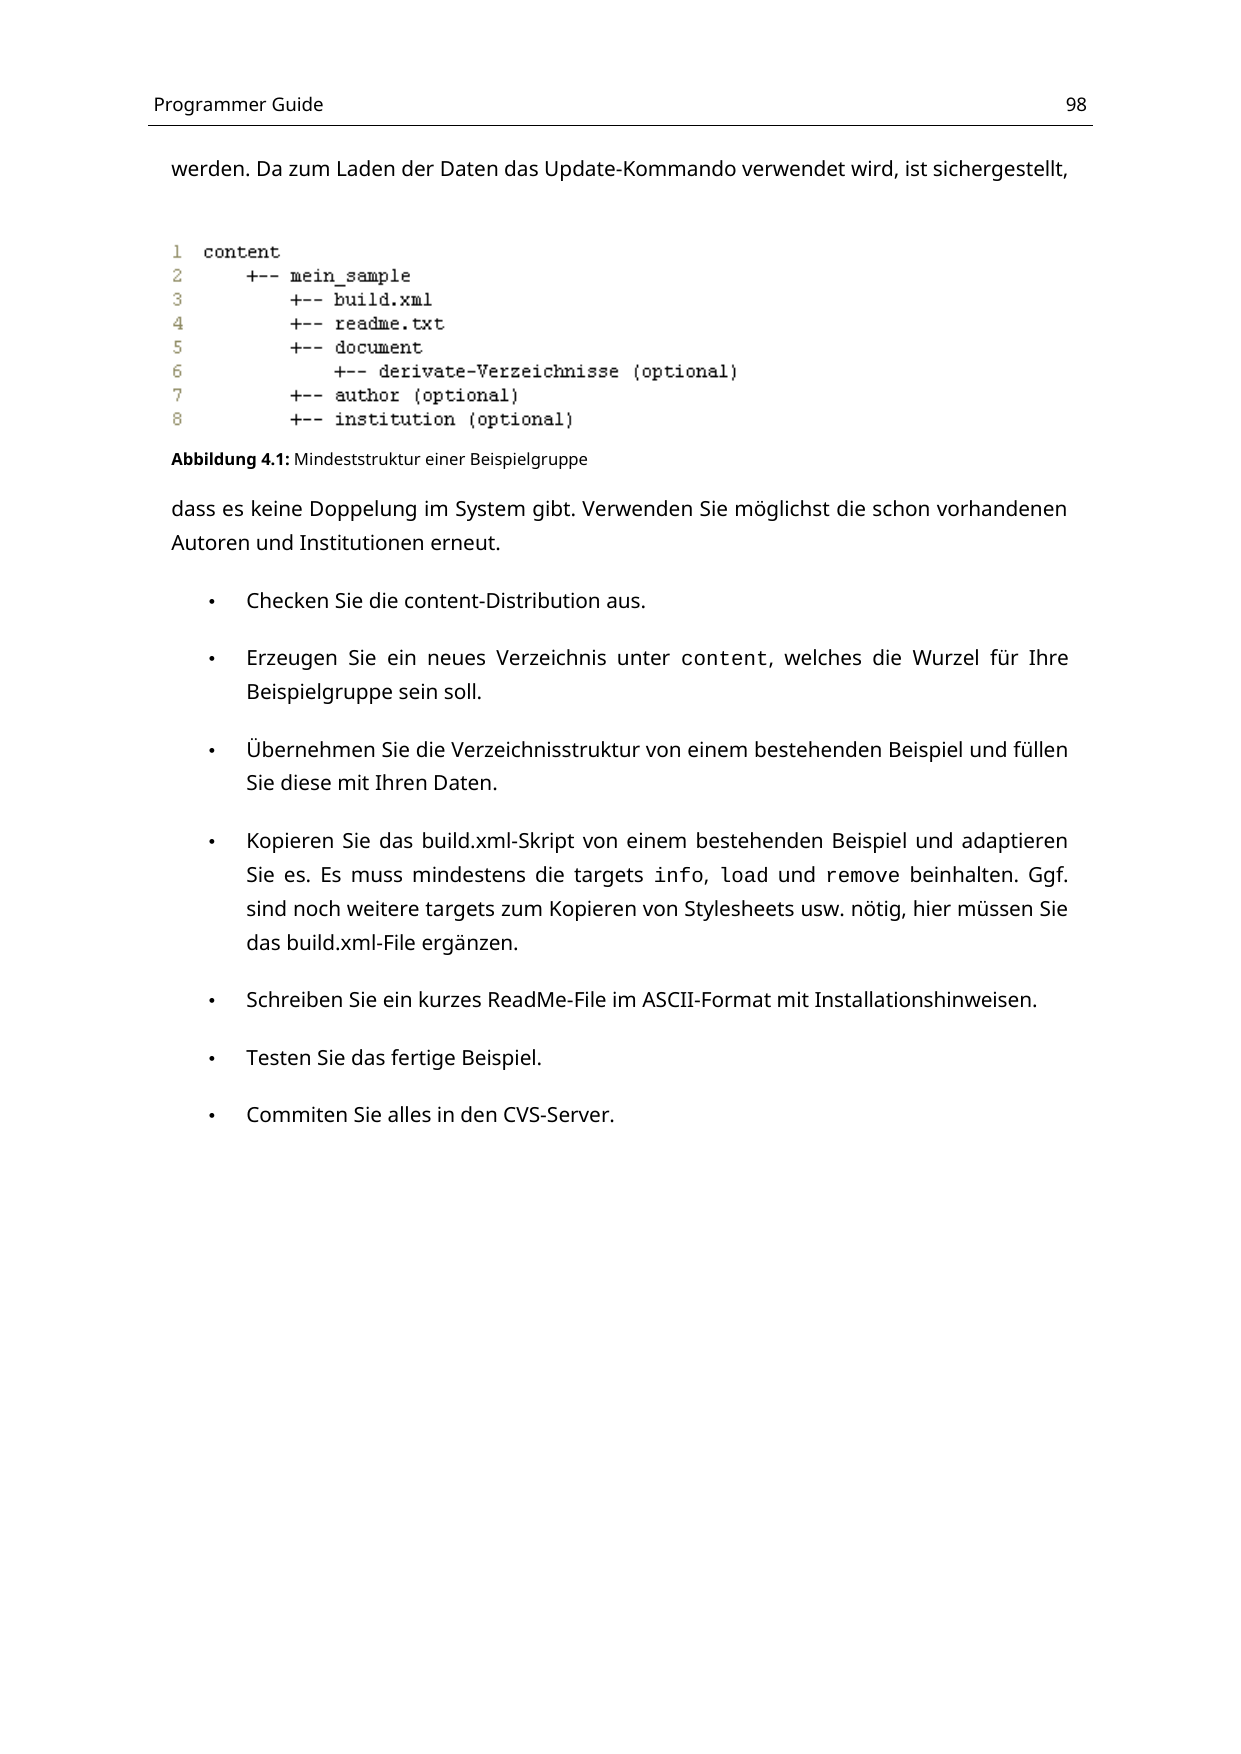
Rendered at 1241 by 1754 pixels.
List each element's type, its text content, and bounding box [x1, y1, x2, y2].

list Checken Sie die content-Distribution aus. [209, 586, 1069, 614]
list Übernehmen Sie die Verzeichnisstruktur von einem bestehenden Beispiel und füllen Sie diese mit Ihren Daten. [209, 735, 1069, 797]
list Testen Sie das fertige Beispiel. [209, 1043, 1069, 1071]
list Kopieren Sie das build.xml-Skript von einem bestehenden Beispiel und adaptieren Sie es. Es muss mindestens die targets info, load und remove beinhalten. Ggf. sind noch weitere targets zum Kopieren von Stylesheets usw. nötig, hier müssen Sie das build.xml-File ergänzen. [209, 826, 1069, 956]
text werden. Da zum Laden der Daten das Update-Kommando verwendet wird, ist sichergestellt, dass es keine Doppelung im System gibt. Verwenden Sie möglichst die schon vorhandenen Autoren und Institutionen erneut. [148, 154, 1069, 557]
text Abbildung 4.1: Mindeststruktur einer Beispielgruppe [171, 432, 721, 471]
list Commiten Sie alles in den CVS-Server. [209, 1100, 1069, 1128]
list Schreiben Sie ein kurzes ReadMe-File im ASCII-Format mit Installationshinweisen. [209, 985, 1069, 1013]
list Erzeugen Sie ein neues Verzeichnis unter content, welches die Wurzel für Ihre Beispielgruppe sein soll. [209, 643, 1069, 706]
